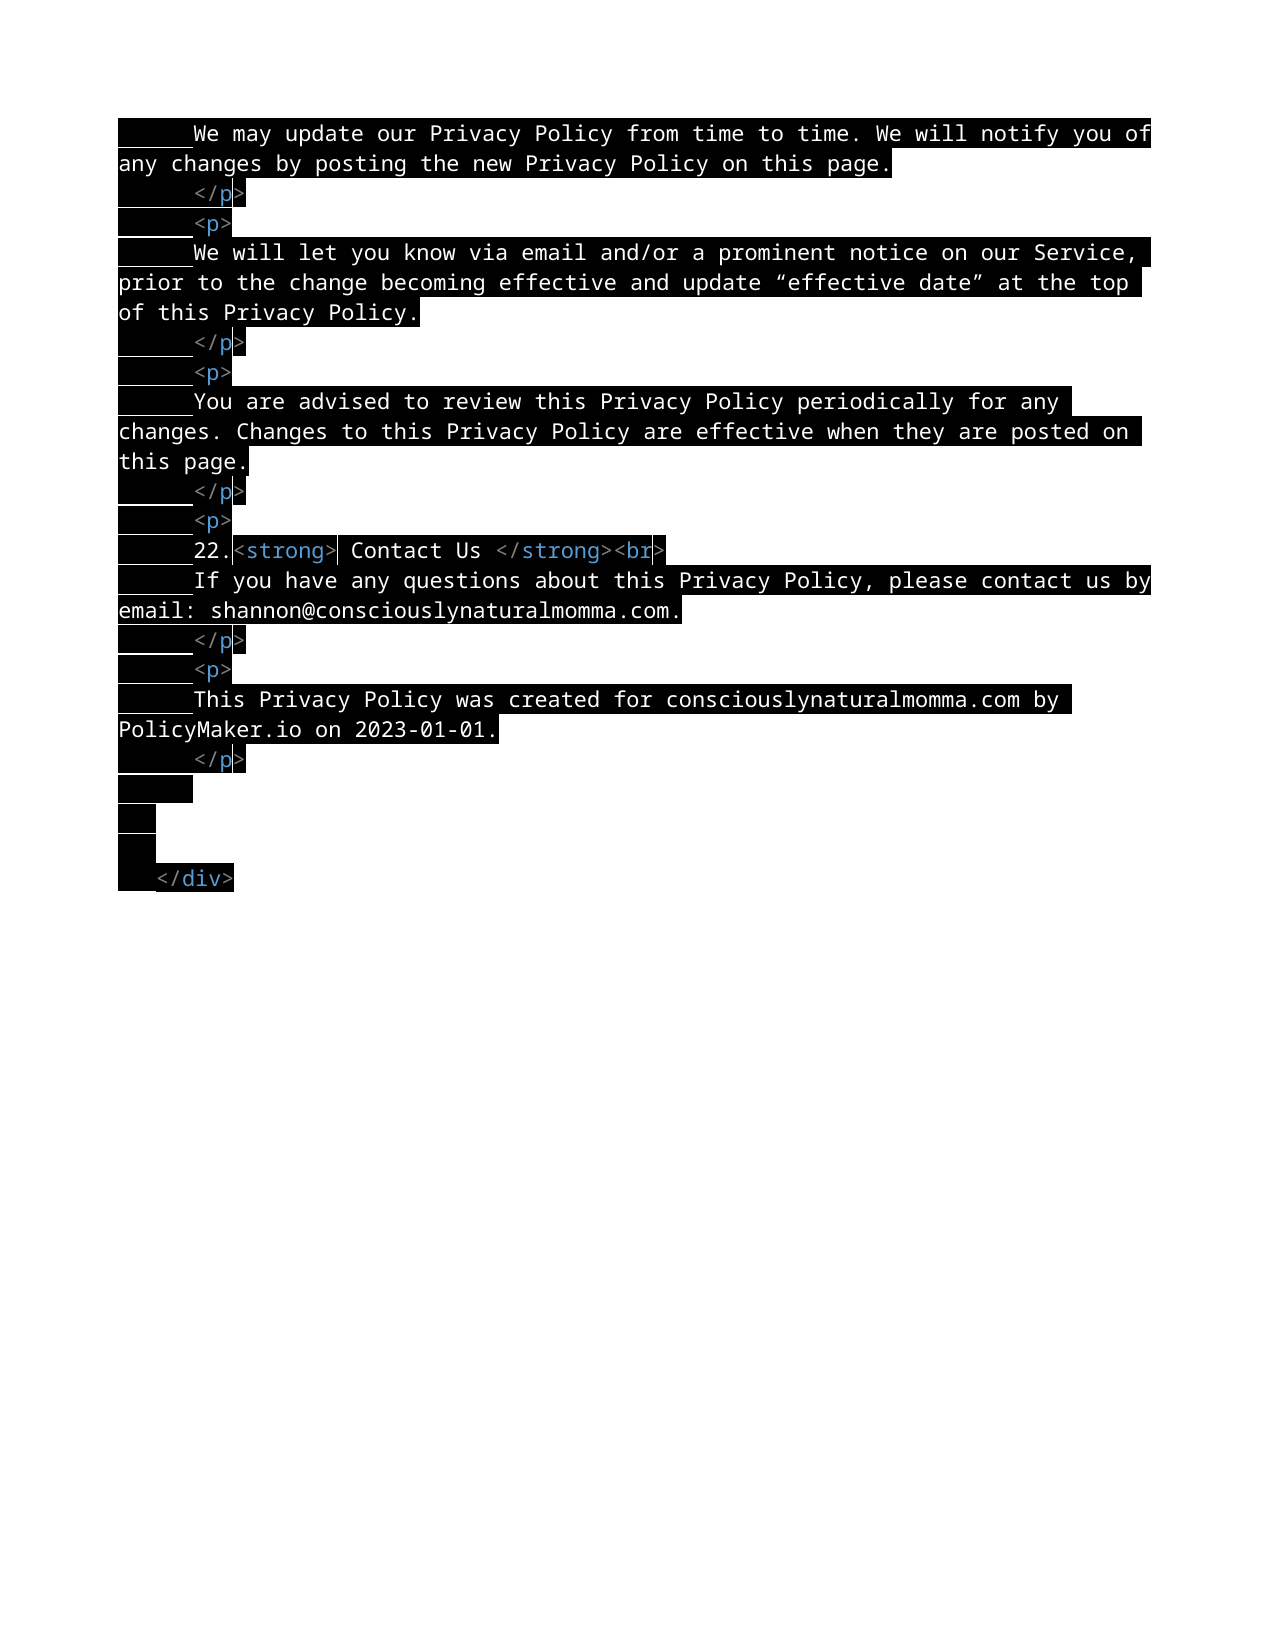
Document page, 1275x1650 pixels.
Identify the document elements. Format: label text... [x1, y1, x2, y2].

text <p> [118, 356, 1157, 386]
text If you have any questions about this Privacy Policy, please contact us by email: shannon@consciouslynaturalmomma.com. [118, 565, 1157, 624]
text 22.<strong> Contact Us </strong><br> [118, 535, 1157, 565]
text </p> [118, 744, 1157, 773]
text <p> [118, 505, 1157, 535]
text </p> [118, 476, 1157, 505]
text You are advised to review this Privacy Policy periodically for any changes. Changes to this Privacy Policy are effective when they are posted on this page. [118, 386, 1157, 476]
text </p> [118, 178, 1157, 207]
text </p> [118, 624, 1157, 654]
text We will let you know via email and/or a prominent notice on our Service, prior to the change becoming effective and update “effective date” at the top of this Privacy Policy. [118, 237, 1157, 327]
text <p> [118, 654, 1157, 684]
text We may update our Privacy Policy from time to time. We will notify you of any changes by posting the new Privacy Policy on this page. [118, 118, 1157, 178]
text This Privacy Policy was created for consciouslynaturalmomma.com by PolicyMaker.io on 2023-01-01. [118, 684, 1157, 744]
text </p> [118, 327, 1157, 356]
text <p> [118, 207, 1157, 237]
text </div> [118, 863, 1157, 892]
